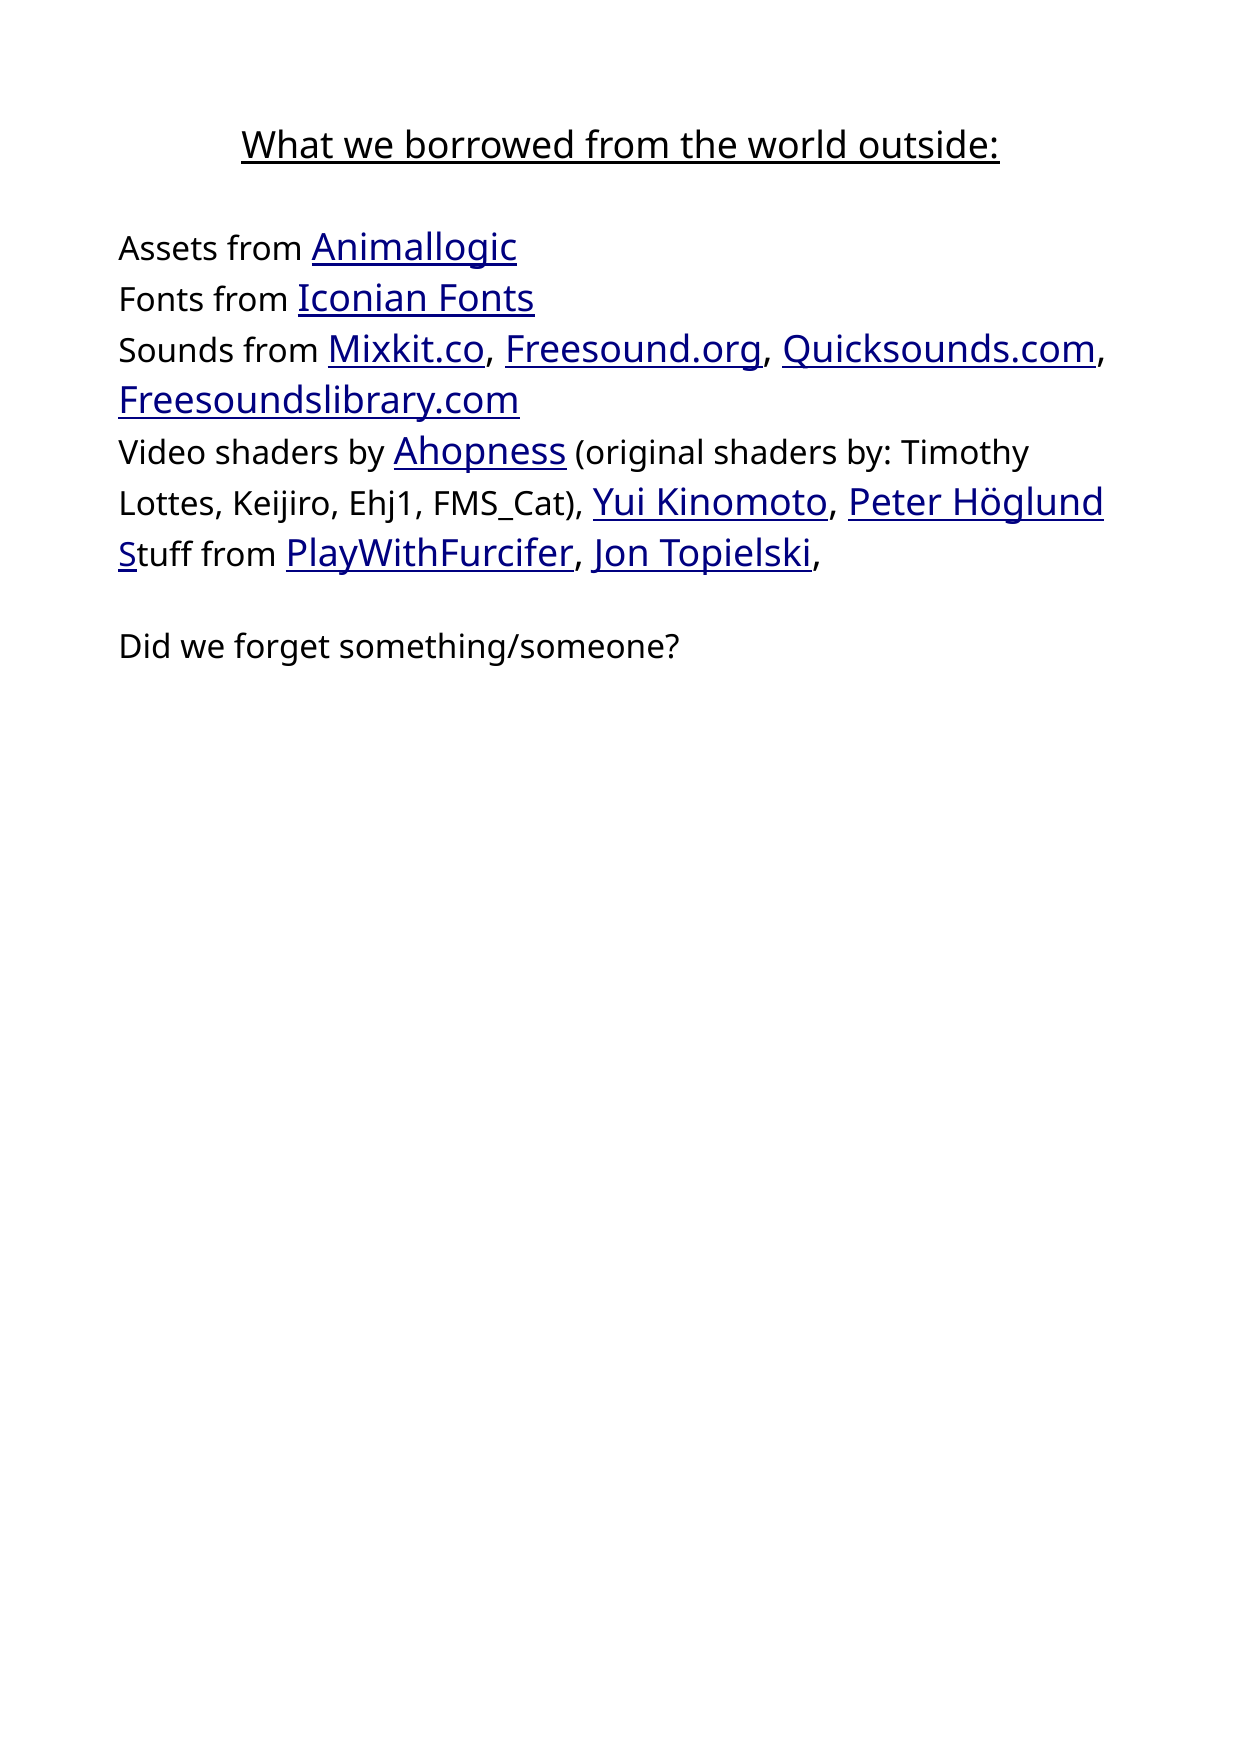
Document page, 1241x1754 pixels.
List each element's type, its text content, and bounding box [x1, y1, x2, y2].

text Fonts from Iconian Fonts [118, 271, 1122, 322]
text Video shaders by Ahopness (original shaders by: Timothy Lottes, Keijiro, Ehj1, FMS_Cat), Yui Kinomoto, Peter Höglund [118, 424, 1122, 526]
text What we borrowed from the world outside: [118, 118, 1122, 169]
text Did we forget something/someone? [118, 623, 1122, 668]
text Assets from Animallogic [118, 220, 1122, 271]
text Sounds from Mixkit.co, Freesound.org, Quicksounds.com, Freesoundslibrary.com [118, 322, 1122, 424]
text Stuff from PlayWithFurcifer, Jon Topielski, [118, 526, 1122, 577]
